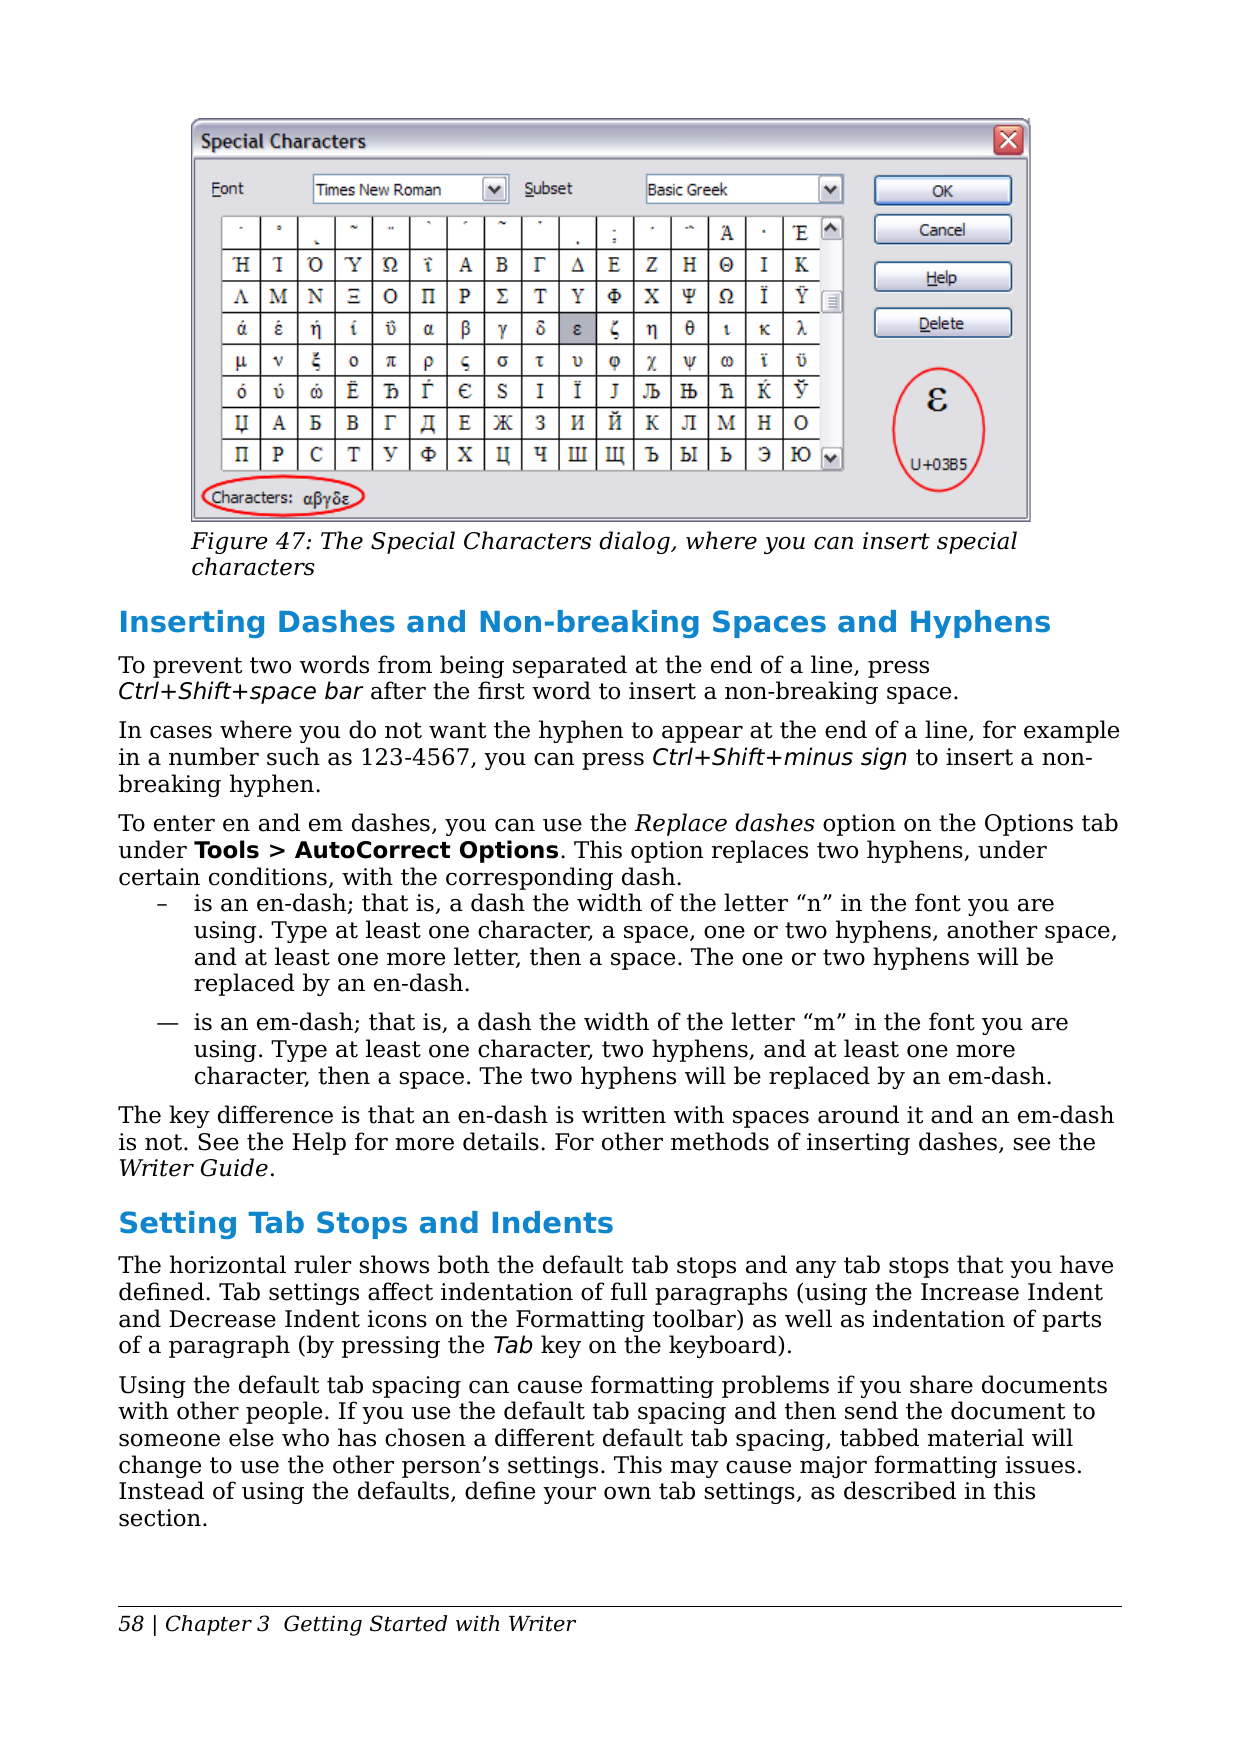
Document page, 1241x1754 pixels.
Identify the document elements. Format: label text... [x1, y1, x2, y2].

text In cases where you do not want the hyphen to appear at the end of a line, for example in a number such as 123‑4567, you can press Ctrl+Shift+minus sign to insert a non-breaking hyphen. [118, 718, 1122, 798]
subtitle Inserting Dashes and Non-breaking Spaces and Hyphens [118, 605, 1122, 639]
text Using the default tab spacing can cause formatting problems if you share documents with other people. If you use the default tab spacing and then send the document to someone else who has chosen a different default tab spacing, tabbed material will change to use the other person’s settings. This may cause major formatting issues. Instead of using the defaults, define your own tab settings, as described in this section. [118, 1372, 1122, 1532]
text The horizontal ruler shows both the default tab stops and any tab stops that you have defined. Tab settings affect indentation of full paragraphs (using the Increase Indent and Decrease Indent icons on the Formatting toolbar) as well as indentation of parts of a paragraph (by pressing the Tab key on the keyboard). [118, 1253, 1122, 1359]
text — is an em-dash; that is, a dash the width of the letter “m” in the font you are using. Type at least one character, two hyphens, and at least one more character, then a space. The two hyphens will be replaced by an em-dash. [156, 1009, 1122, 1089]
subtitle Setting Tab Stops and Indents [118, 1206, 1122, 1240]
text To enter en and em dashes, you can use the Replace dashes option on the Options tab under Tools > AutoCorrect Options. This option replaces two hyphens, under certain conditions, with the corresponding dash. [118, 810, 1122, 890]
picture [191, 118, 1031, 522]
text To prevent two words from being separated at the end of a line, press Ctrl+Shift+space bar after the first word to insert a non-breaking space. [118, 652, 1122, 705]
text Figure 47: The Special Characters dialog, where you can insert special characters [191, 528, 1049, 581]
text – is an en-dash; that is, a dash the width of the letter “n” in the font you are using. Type at least one character, a space, one or two hyphens, another space, and at least one more letter, then a space. The one or two hyphens will be replaced by an en-dash. [156, 890, 1122, 997]
text The key difference is that an en-dash is written with spaces around it and an em-dash is not. See the Help for more details. For other methods of inserting dashes, see the Writer Guide. [118, 1102, 1122, 1182]
